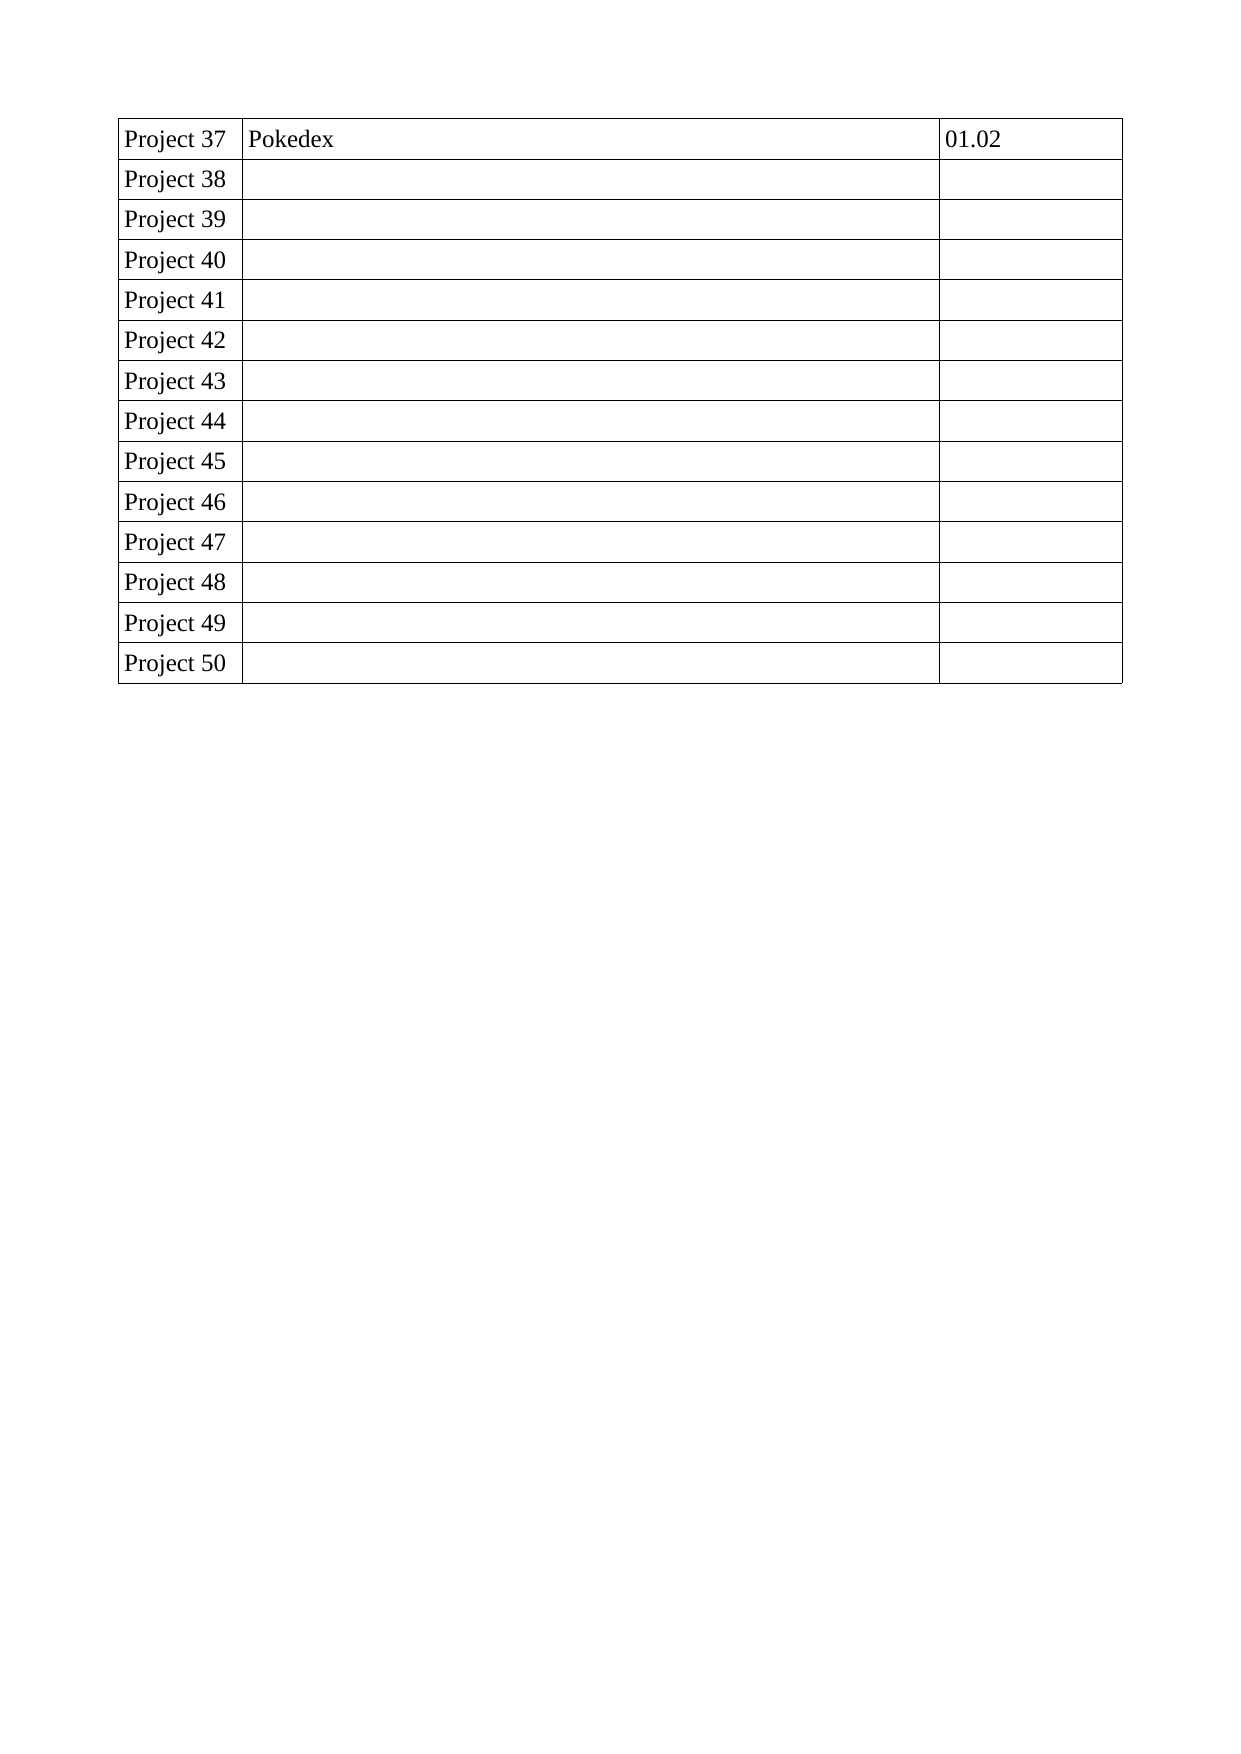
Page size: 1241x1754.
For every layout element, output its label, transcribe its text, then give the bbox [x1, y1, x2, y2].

table_cell [940, 603, 1122, 642]
table_cell Project 49 [119, 603, 242, 642]
table_cell [940, 160, 1122, 199]
table_cell [243, 482, 939, 521]
table_cell Project 44 [119, 401, 242, 441]
table_cell [243, 442, 939, 481]
table_cell [940, 522, 1122, 562]
table_cell [243, 240, 939, 279]
table_cell [243, 603, 939, 642]
table_cell [243, 200, 939, 239]
table_cell [243, 563, 939, 602]
table_cell [940, 321, 1122, 360]
table_cell [243, 361, 939, 400]
table_cell Pokedex [243, 119, 939, 158]
table_cell Project 37 [119, 119, 242, 158]
table_cell Project 45 [119, 442, 242, 481]
table_cell Project 38 [119, 160, 242, 199]
table_cell [243, 160, 939, 199]
table_cell Project 43 [119, 361, 242, 400]
table_cell [243, 401, 939, 441]
table_cell [940, 200, 1122, 239]
table_cell [243, 321, 939, 360]
table_cell 01.02 [940, 119, 1122, 158]
table_cell Project 39 [119, 200, 242, 239]
table_cell Project 42 [119, 321, 242, 360]
table_cell Project 41 [119, 280, 242, 320]
table_cell [243, 522, 939, 562]
table_cell [940, 643, 1122, 682]
table_cell Project 50 [119, 643, 242, 682]
table_cell [940, 401, 1122, 441]
table_cell [940, 563, 1122, 602]
table_cell Project 48 [119, 563, 242, 602]
table_cell [940, 482, 1122, 521]
table_cell [243, 280, 939, 320]
table_cell [940, 280, 1122, 320]
table_cell Project 47 [119, 522, 242, 562]
table_cell [940, 240, 1122, 279]
table_cell [940, 361, 1122, 400]
table_cell Project 40 [119, 240, 242, 279]
table_cell [243, 643, 939, 682]
table_cell [940, 442, 1122, 481]
table_cell Project 46 [119, 482, 242, 521]
